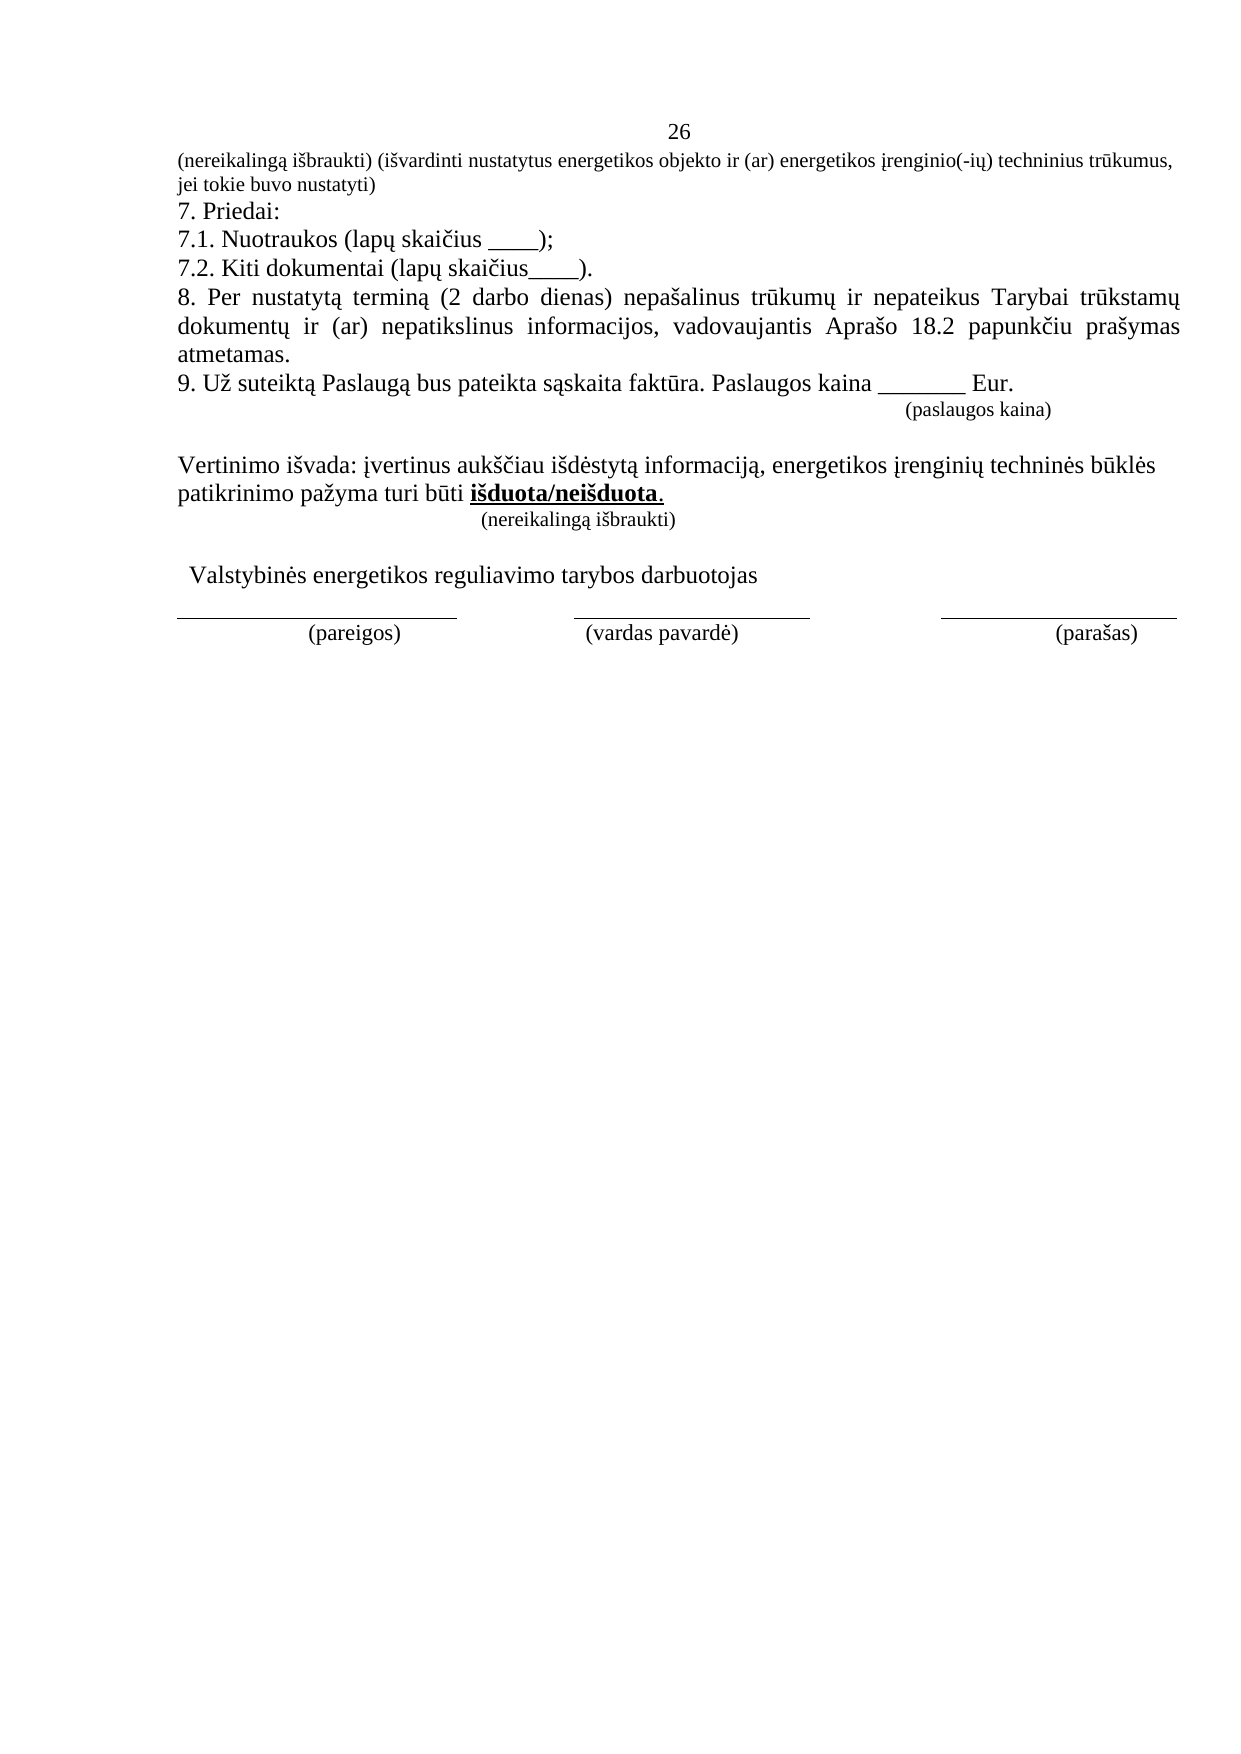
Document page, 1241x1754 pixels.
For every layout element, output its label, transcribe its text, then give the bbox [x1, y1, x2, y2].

text (nereikalingą išbraukti) [177, 507, 1181, 531]
text (paslaugos kaina) [447, 397, 1181, 421]
text 7.1. Nuotraukos (lapų skaičius ____); [177, 224, 1181, 253]
table_cell (vardas pavardė) [574, 619, 810, 646]
text Vertinimo išvada: įvertinus aukščiau išdėstytą informaciją, energetikos įrenginių techninės būklės patikrinimo pažyma turi būti išduota/neišduota. [177, 450, 1181, 507]
table_cell (parašas) [941, 619, 1177, 646]
text 7. Priedai: [177, 196, 1181, 224]
text 7.2. Kiti dokumentai (lapų skaičius____). [177, 253, 1181, 282]
text 9. Už suteiktą Paslaugą bus pateikta sąskaita faktūra. Paslaugos kaina _______ Eur. [177, 368, 1181, 397]
table_cell [810, 618, 941, 646]
table_cell (pareigos) [177, 619, 457, 646]
text 8. Per nustatytą terminą (2 darbo dienas) nepašalinus trūkumų ir nepateikus Tarybai trūkstamų dokumentų ir (ar) nepatikslinus informacijos, vadovaujantis Aprašo 18.2 papunkčiu prašymas atmetamas. [177, 282, 1181, 368]
text (nereikalingą išbraukti) (išvardinti nustatytus energetikos objekto ir (ar) energetikos įrenginio(-ių) techninius trūkumus, jei tokie buvo nustatyti) [177, 148, 1181, 196]
table_header Valstybinės energetikos reguliavimo tarybos darbuotojas [177, 531, 1177, 618]
table_cell [457, 618, 574, 646]
